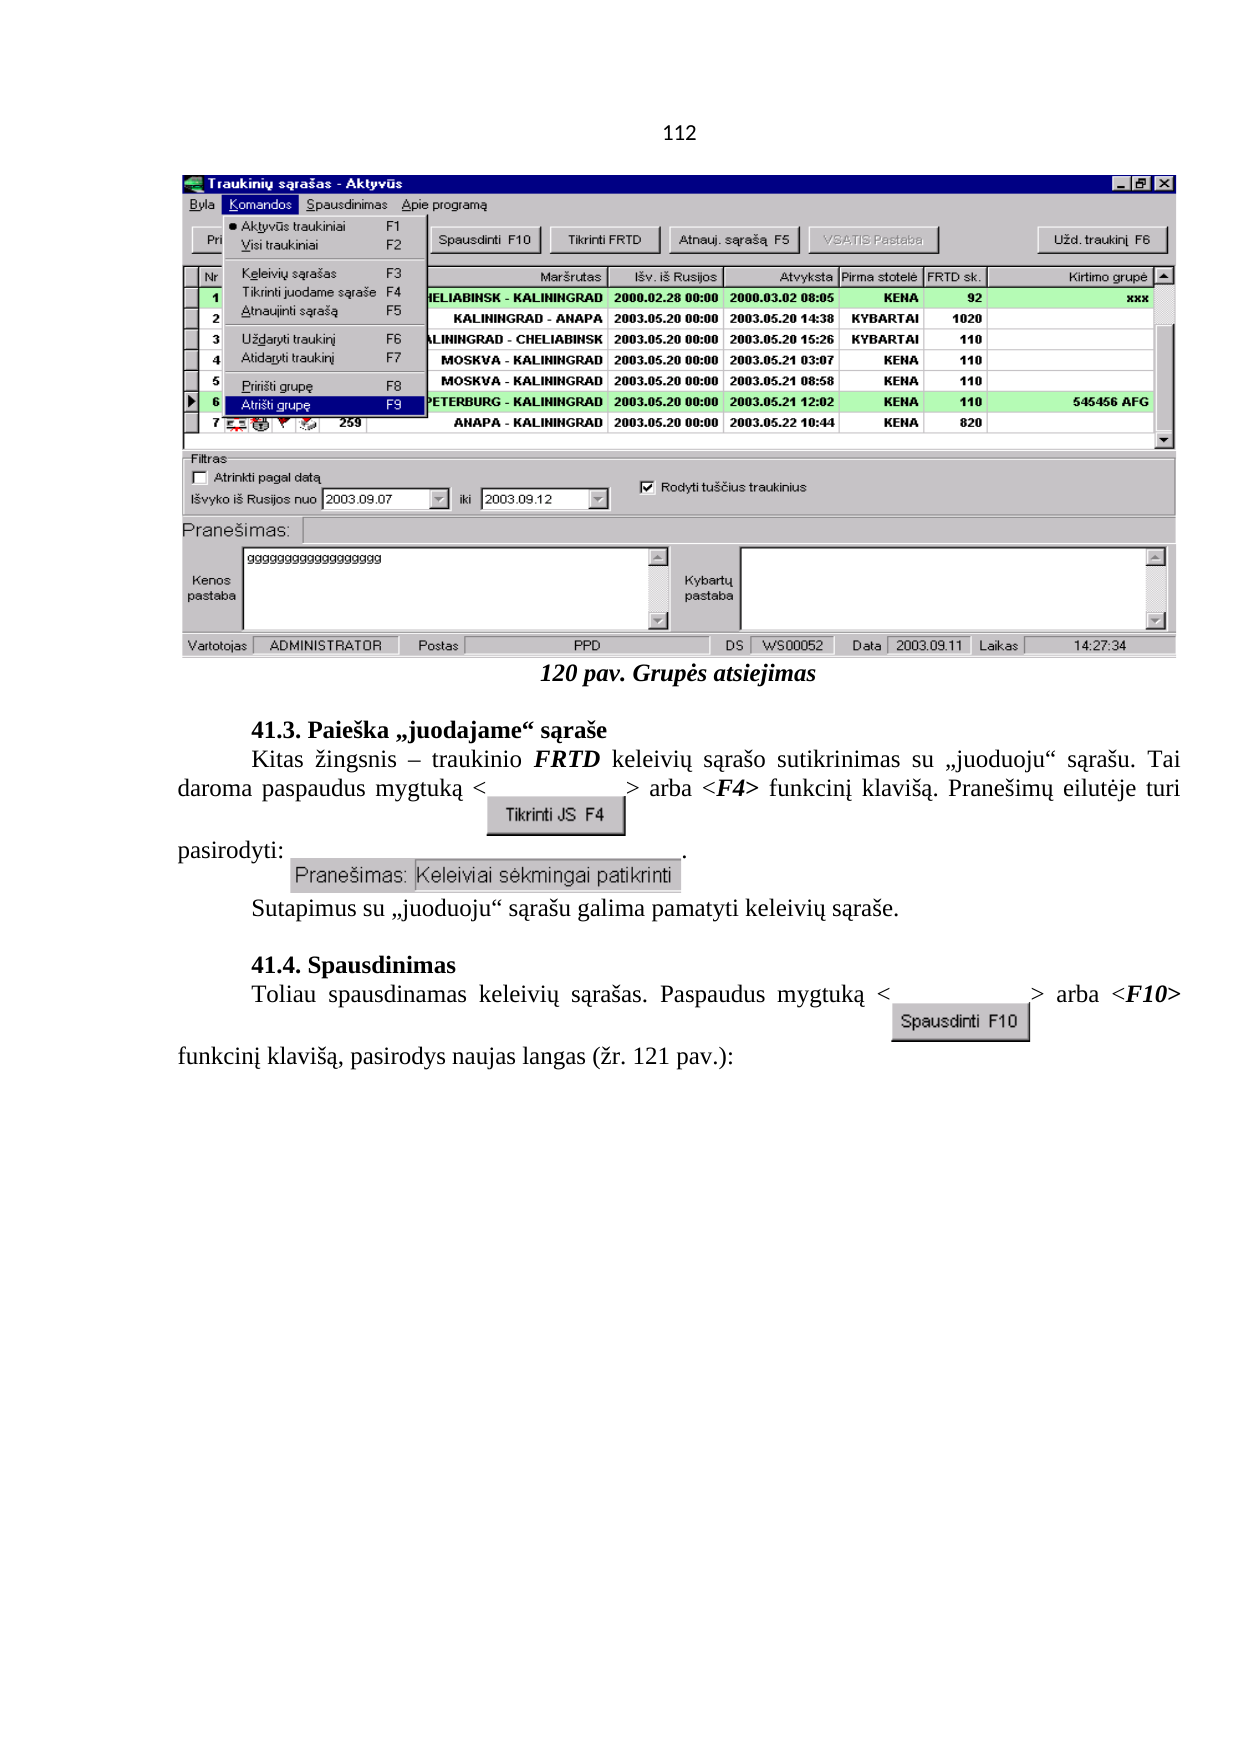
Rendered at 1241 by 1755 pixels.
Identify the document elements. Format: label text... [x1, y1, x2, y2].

text 41.3. Paieška „juodajame“ sąraše [177, 715, 1181, 744]
text Toliau spausdinamas keleivių sąrašas. Paspaudus mygtuką <> arba <F10> funkcinį klavišą, pasirodys naujas langas (žr. 121 pav.): [177, 979, 1181, 1070]
text Kitas žingsnis – traukinio FRTD keleivių sąrašo sutikrinimas su „juoduoju“ sąrašu. Tai daroma paspaudus mygtuką <> arba <F4> funkcinį klavišą. Pranešimų eilutėje turi pasirodyti: . [177, 744, 1181, 893]
text 120 pav. Grupės atsiejimas [177, 658, 1181, 686]
text 41.4. Spausdinimas [177, 950, 1181, 979]
text Sutapimus su „juoduoju“ sąrašu galima pamatyti keleivių sąraše. [177, 893, 1181, 922]
